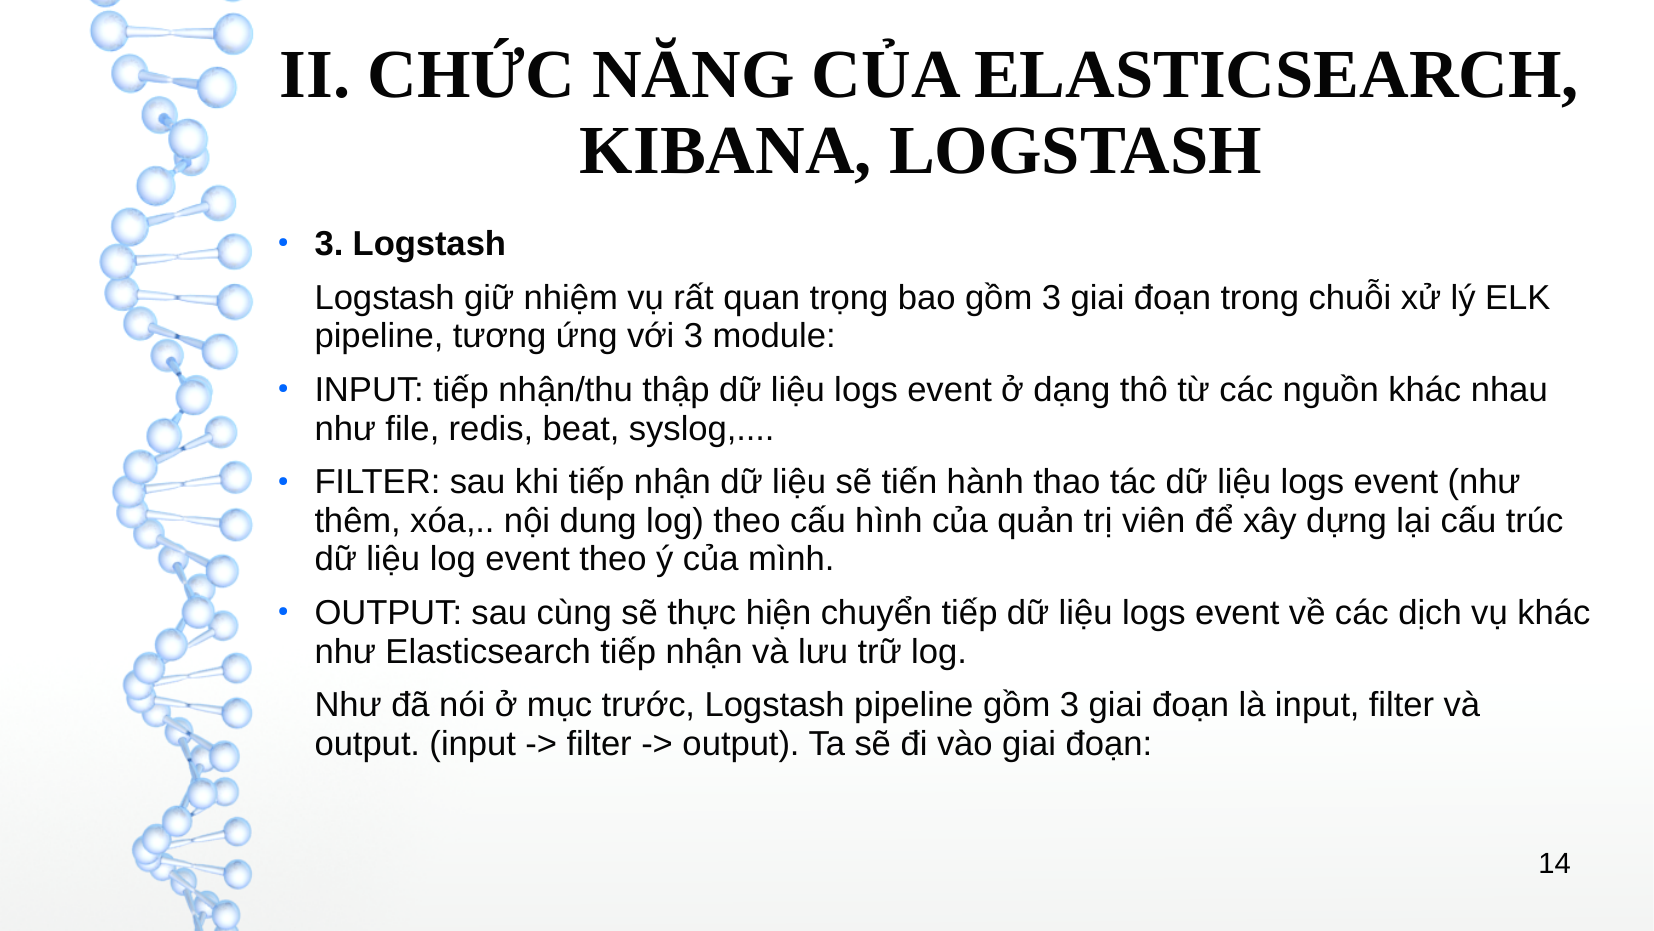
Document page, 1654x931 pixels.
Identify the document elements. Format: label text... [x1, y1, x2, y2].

list 3. Logstash Logstash giữ nhiệm vụ rất quan trọng bao gồm 3 giai đoạn trong chuỗi xử lý ELK pipeline, tương ứng với 3 module: INPUT: tiếp nhận/thu thập dữ liệu logs event ở dạng thô từ các nguồn khác nhau như file, redis, beat, syslog,.... FILTER: sau khi tiếp nhận dữ liệu sẽ tiến hành thao tác dữ liệu logs event (như thêm, xóa,.. nội dung log) theo cấu hình của quản trị viên để xây dựng lại cấu trúc dữ liệu log event theo ý của mình. OUTPUT: sau cùng sẽ thực hiện chuyển tiếp dữ liệu logs event về các dịch vụ khác như Elasticsearch tiếp nhận và lưu trữ log. Như đã nói ở mục trước, Logstash pipeline gồm 3 giai đoạn là input, filter và output. (input -> filter -> output). Ta sẽ đi vào giai đoạn: [265, 224, 1595, 764]
picture [0, 0, 1654, 931]
title II. CHỨC NĂNG CỦA ELASTICSEARCH, KIBANA, LOGSTASH [265, 35, 1595, 189]
